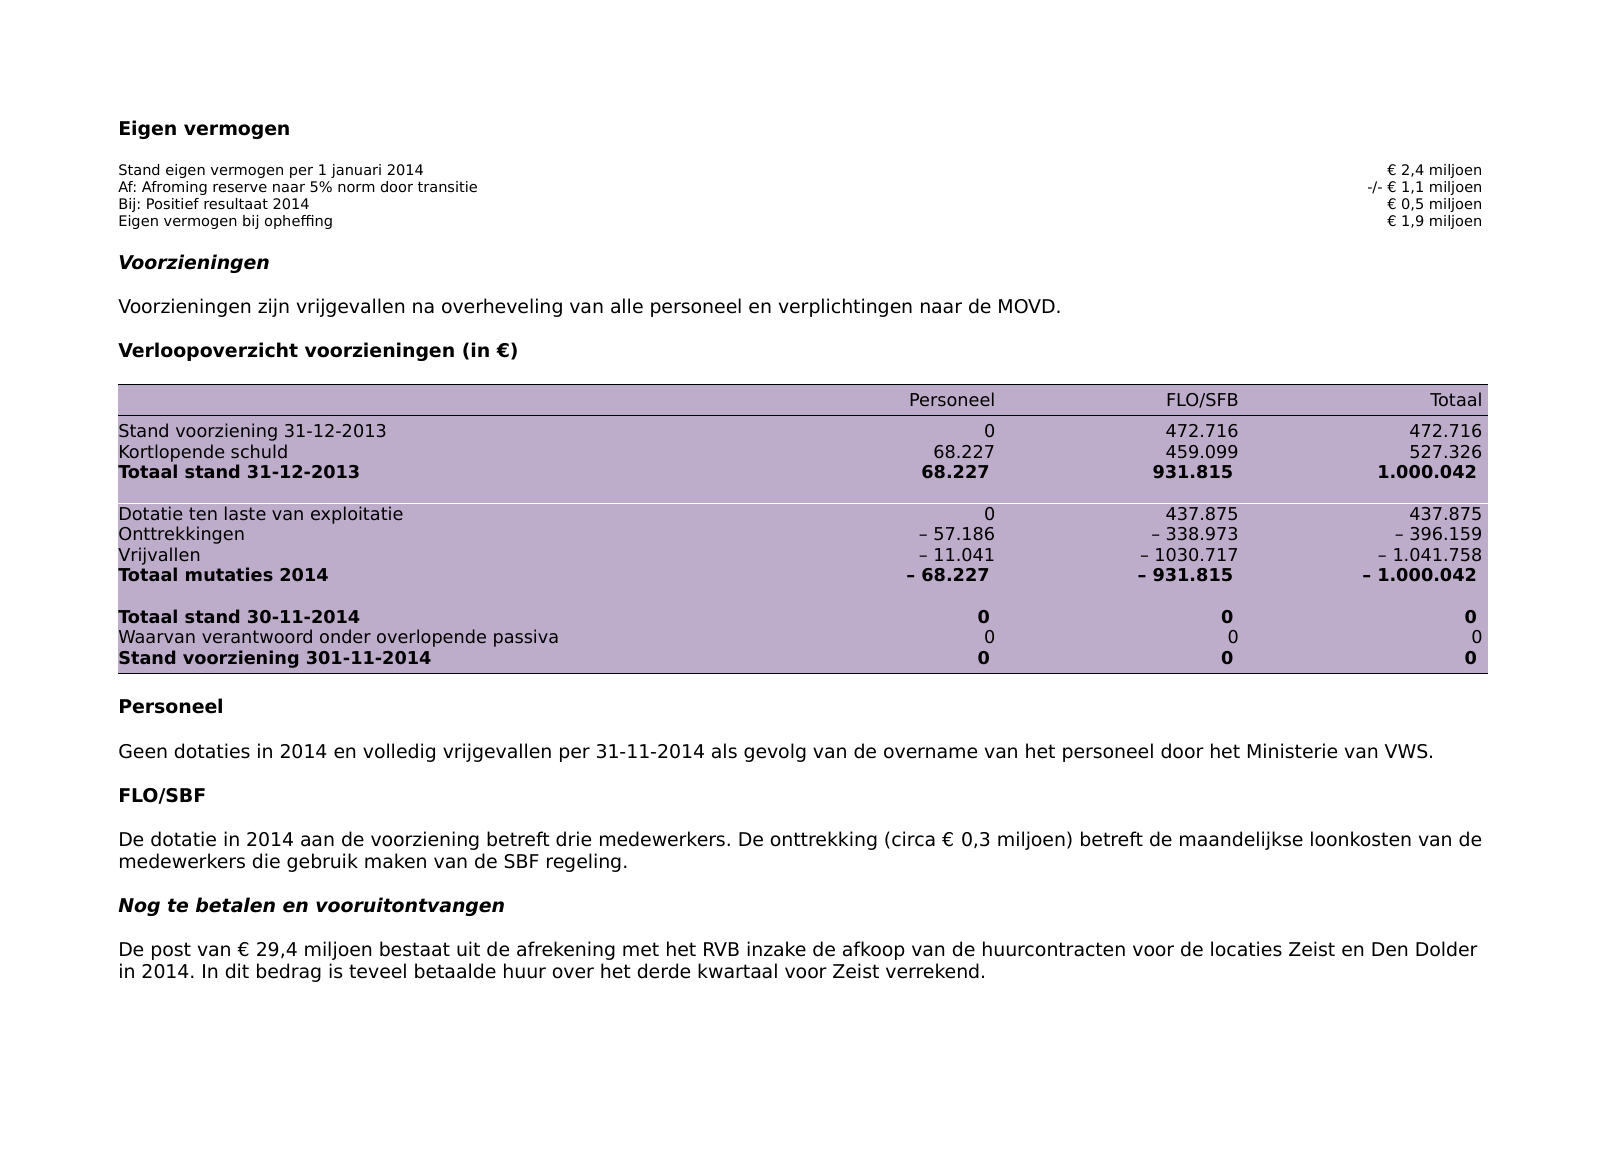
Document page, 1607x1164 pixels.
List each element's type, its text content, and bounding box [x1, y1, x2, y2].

table_cell 459.099 [1001, 442, 1244, 462]
table_cell – 338.973 [1001, 524, 1244, 545]
text Voorzieningen zijn vrijgevallen na overheveling van alle personeel en verplichtingen naar de MOVD. [118, 296, 1488, 318]
text De post van € 29,4 miljoen bestaat uit de afrekening met het RVB inzake de afkoop van de huurcontracten voor de locaties Zeist en Den Dolder in 2014. In dit bedrag is teveel betaalde huur over het derde kwartaal voor Zeist verrekend. [118, 939, 1488, 983]
table_cell 472.716 [1001, 416, 1244, 442]
table_cell 0 [758, 648, 1001, 673]
table_cell 437.875 [1245, 504, 1488, 524]
text De dotatie in 2014 aan de voorziening betreft drie medewerkers. De onttrekking (circa € 0,3 miljoen) betreft de maandelijkse loonkosten van de medewerkers die gebruik maken van de SBF regeling. [118, 829, 1488, 873]
table_cell [1001, 483, 1244, 503]
table_cell € 0,5 miljoen [1153, 196, 1488, 213]
table_cell – 1.041.758 [1245, 545, 1488, 565]
subtitle FLO/SBF [118, 785, 1488, 807]
table_cell Kortlopende schuld [118, 442, 757, 462]
table_cell – 57.186 [758, 524, 1001, 545]
table_cell [118, 586, 757, 607]
table_cell [1245, 586, 1488, 607]
table_cell 68.227 [758, 462, 1001, 483]
table_cell Vrijvallen [118, 545, 757, 565]
table_cell 0 [758, 627, 1001, 648]
table_cell 0 [758, 416, 1001, 442]
table_cell [758, 483, 1001, 503]
text Geen dotaties in 2014 en volledig vrijgevallen per 31-11-2014 als gevolg van de overname van het personeel door het Ministerie van VWS. [118, 741, 1488, 763]
table_cell – 1.000.042 [1245, 565, 1488, 586]
table_cell 68.227 [758, 442, 1001, 462]
table_cell Bij: Positief resultaat 2014 [118, 196, 1153, 213]
table_cell [1001, 586, 1244, 607]
table_cell 0 [1001, 627, 1244, 648]
subtitle Verloopoverzicht voorzieningen (in €) [118, 340, 1488, 362]
table_cell 0 [1245, 627, 1488, 648]
table_cell 1.000.042 [1245, 462, 1488, 483]
table_cell 0 [1001, 648, 1244, 673]
table_cell [758, 586, 1001, 607]
table_cell -/- € 1,1 miljoen [1153, 179, 1488, 196]
table_cell 0 [758, 504, 1001, 524]
table_cell – 931.815 [1001, 565, 1244, 586]
table_cell Stand voorziening 31-12-2013 [118, 416, 757, 442]
subtitle Voorzieningen [118, 252, 1488, 274]
table_header [118, 385, 757, 415]
table_cell – 396.159 [1245, 524, 1488, 545]
table_cell 527.326 [1245, 442, 1488, 462]
table_cell Eigen vermogen bij opheffing [118, 213, 1153, 230]
subtitle Eigen vermogen [118, 118, 1488, 140]
subtitle Personeel [118, 696, 1488, 718]
table_cell 437.875 [1001, 504, 1244, 524]
table_cell Totaal stand 31-12-2013 [118, 462, 757, 483]
table_cell – 1030.717 [1001, 545, 1244, 565]
table_header Totaal [1245, 385, 1488, 415]
table_cell Waarvan verantwoord onder overlopende passiva [118, 627, 757, 648]
table_header Stand eigen vermogen per 1 januari 2014 [118, 162, 1153, 179]
table_cell Onttrekkingen [118, 524, 757, 545]
table_cell 931.815 [1001, 462, 1244, 483]
table_cell Dotatie ten laste van exploitatie [118, 504, 757, 524]
table_cell Totaal mutaties 2014 [118, 565, 757, 586]
subtitle Nog te betalen en vooruitontvangen [118, 895, 1488, 917]
table_cell Totaal stand 30-11-2014 [118, 607, 757, 627]
table_cell Af: Afroming reserve naar 5% norm door transitie [118, 179, 1153, 196]
table_cell [1245, 483, 1488, 503]
table_cell 0 [1245, 607, 1488, 627]
table_cell 472.716 [1245, 416, 1488, 442]
table_cell 0 [1001, 607, 1244, 627]
table_cell 0 [758, 607, 1001, 627]
table_header FLO/SFB [1001, 385, 1244, 415]
table_cell € 1,9 miljoen [1153, 213, 1488, 230]
table_cell – 68.227 [758, 565, 1001, 586]
table_cell Stand voorziening 301-11-2014 [118, 648, 757, 673]
table_header € 2,4 miljoen [1153, 162, 1488, 179]
table_cell [118, 483, 757, 503]
table_cell – 11.041 [758, 545, 1001, 565]
table_header Personeel [758, 385, 1001, 415]
table_cell 0 [1245, 648, 1488, 673]
